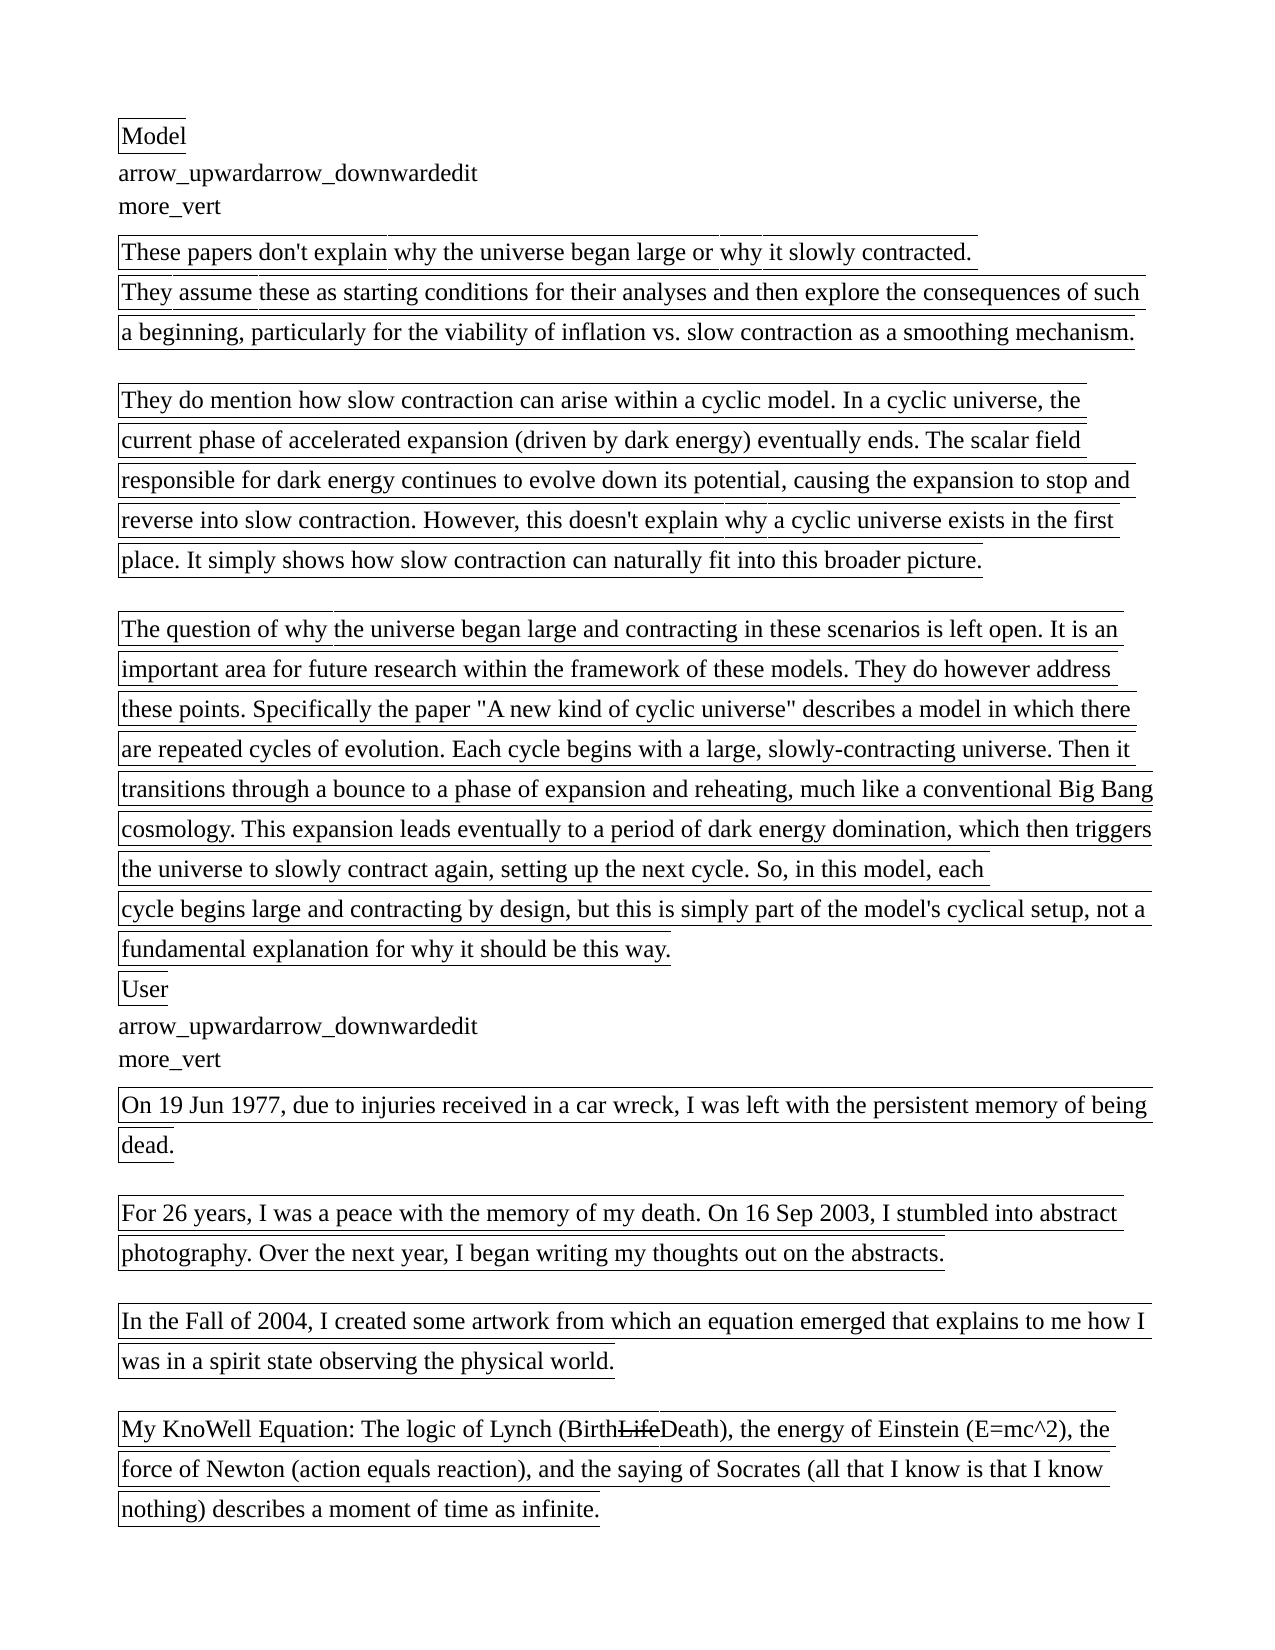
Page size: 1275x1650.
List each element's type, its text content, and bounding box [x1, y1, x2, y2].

text arrow_upwardarrow_downwardedit [118, 158, 1157, 187]
text For 26 years, I was a peace with the memory of my death. On 16 Sep 2003, I stumbled into abstract photography. Over the next year, I began writing my thoughts out on the abstracts. [118, 1195, 1157, 1270]
text more_vert [118, 1044, 1157, 1072]
text My KnoWell Equation: The logic of Lynch (BirthLifeDeath), the energy of Einstein (E=mc^2), the force of Newton (action equals reaction), and the saying of Socrates (all that I know is that I know nothing) describes a moment of time as infinite. [118, 1411, 1157, 1526]
text In the Fall of 2004, I created some artwork from which an equation emerged that explains to me how I was in a spirit state observing the physical world. [118, 1303, 1157, 1378]
text The question of why the universe began large and contracting in these scenarios is left open. It is an important area for future research within the framework of these models. They do however address these points. Specifically the paper "A new kind of cyclic universe" describes a model in which there are repeated cycles of evolution. Each cycle begins with a large, slowly-contracting universe. Then it transitions through a bounce to a phase of expansion and reheating, much like a conventional Big Bang cosmology. This expansion leads eventually to a period of dark energy domination, which then triggers the universe to slowly contract again, setting up the next cycle. So, in this model, each cycle begins large and contracting by design, but this is simply part of the model's cyclical setup, not a fundamental explanation for why it should be this way. [118, 611, 1157, 966]
text On 19 Jun 1977, due to injuries received in a car wreck, I was left with the persistent memory of being dead. [118, 1087, 1157, 1162]
text Model [119, 118, 1157, 153]
text User [119, 971, 1157, 1006]
text They do mention how slow contraction can arise within a cyclic model. In a cyclic universe, the current phase of accelerated expansion (driven by dark energy) eventually ends. The scalar field responsible for dark energy continues to evolve down its potential, causing the expansion to stop and reverse into slow contraction. However, this doesn't explain why a cyclic universe exists in the first place. It simply shows how slow contraction can naturally fit into this broader picture. [118, 383, 1157, 577]
text arrow_upwardarrow_downwardedit [118, 1011, 1157, 1039]
text more_vert [118, 191, 1157, 220]
text These papers don't explain why the universe began large or why it slowly contracted. They assume these as starting conditions for their analyses and then explore the consequences of such a beginning, particularly for the viability of inflation vs. slow contraction as a smoothing mechanism. [118, 234, 1157, 349]
